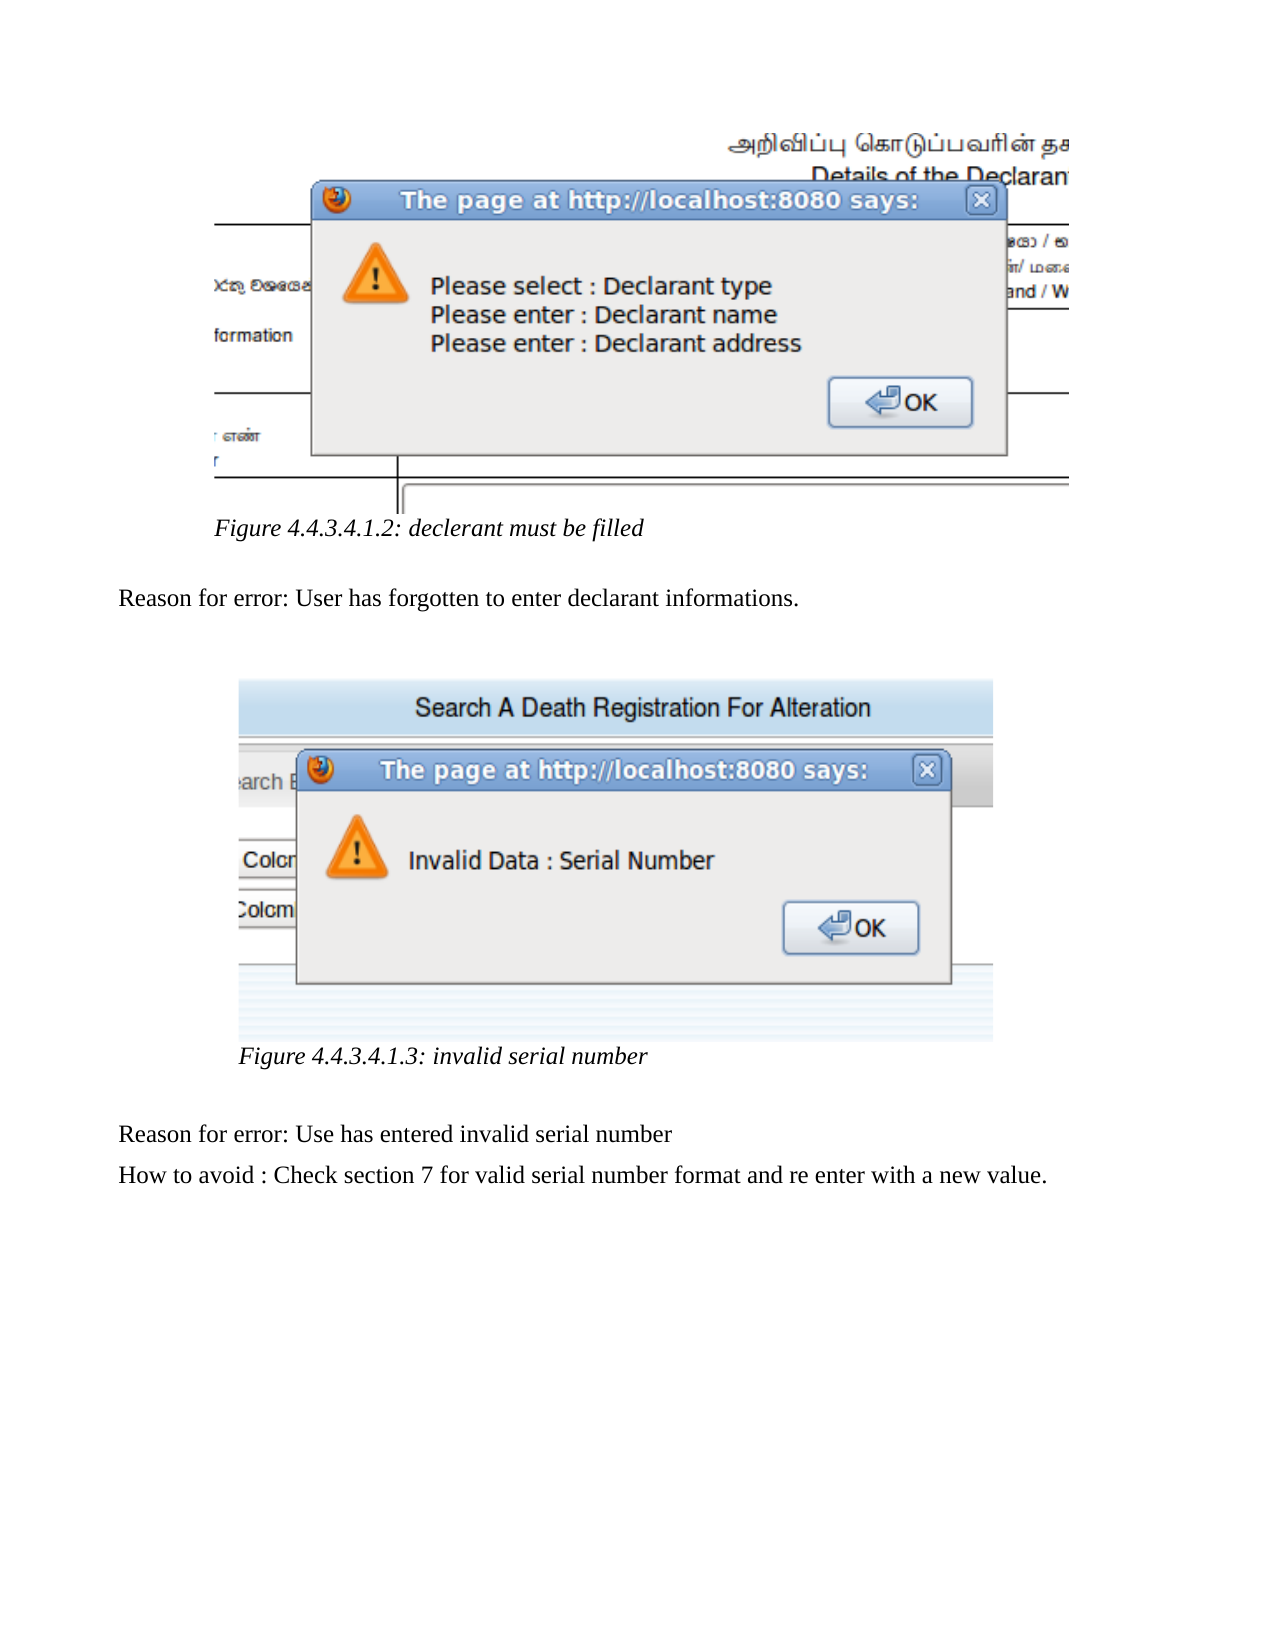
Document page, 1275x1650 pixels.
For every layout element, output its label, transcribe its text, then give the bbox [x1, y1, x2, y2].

picture [214, 133, 1069, 514]
text Figure 4.4.3.4.1.3: invalid serial number [238, 1042, 993, 1070]
text How to avoid : Check section 7 for valid serial number format and re enter with a new value. [118, 1161, 1157, 1189]
text Reason for error: User has forgotten to enter declarant informations. [118, 583, 1157, 612]
picture [238, 678, 994, 1042]
text Reason for error: Use has entered invalid serial number [118, 1119, 1157, 1148]
text Figure 4.4.3.4.1.2: declerant must be filled [214, 514, 1069, 542]
